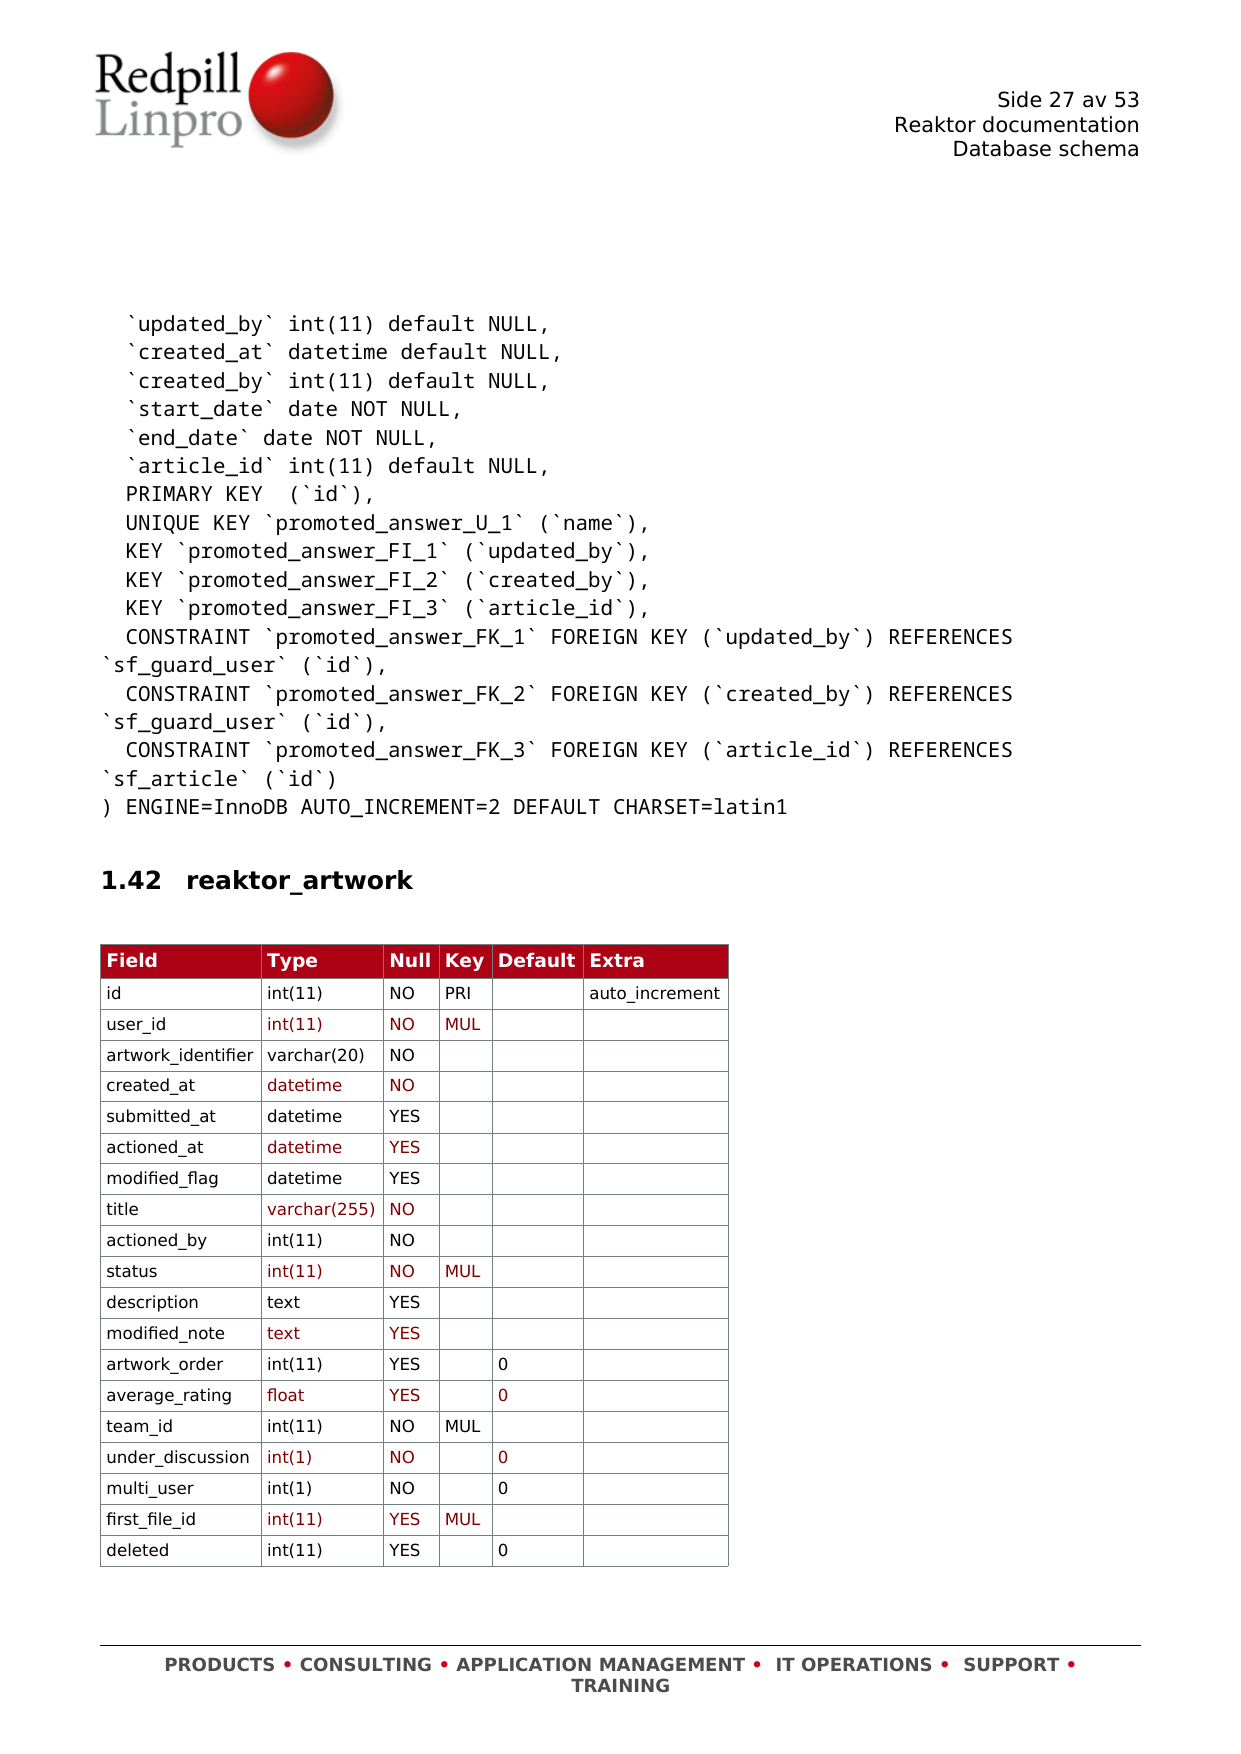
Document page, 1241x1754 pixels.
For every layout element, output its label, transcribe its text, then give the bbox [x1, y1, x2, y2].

table_header Type [262, 945, 383, 978]
table_cell [584, 1381, 728, 1411]
text CONSTRAINT `promoted_answer_FK_3` FOREIGN KEY (`article_id`) REFERENCES `sf_article` (`id`) [100, 736, 1140, 792]
table_cell NO [384, 1443, 439, 1473]
table_cell float [262, 1381, 383, 1411]
table_cell datetime [262, 1102, 383, 1132]
table_cell [584, 1443, 728, 1473]
table_cell [584, 1474, 728, 1504]
table_cell PRI [440, 979, 492, 1009]
table_header Null [384, 945, 439, 978]
table_cell [493, 979, 583, 1009]
table_cell int(1) [262, 1474, 383, 1504]
table_cell [584, 1164, 728, 1194]
table_cell [440, 1226, 492, 1256]
table_cell [493, 1164, 583, 1194]
table_header Key [440, 945, 492, 978]
table_cell NO [384, 1474, 439, 1504]
table_cell [493, 1041, 583, 1071]
table_cell text [262, 1288, 383, 1318]
table_cell [584, 1226, 728, 1256]
table_cell text [262, 1319, 383, 1349]
table_header Default [493, 945, 583, 978]
table_cell [584, 1412, 728, 1442]
table_cell 0 [493, 1381, 583, 1411]
table_cell NO [384, 1257, 439, 1287]
table_cell YES [384, 1102, 439, 1132]
table_cell 0 [493, 1474, 583, 1504]
table_cell actioned_at [101, 1134, 261, 1163]
table_cell varchar(20) [262, 1041, 383, 1071]
table_cell int(11) [262, 1412, 383, 1442]
table_cell YES [384, 1288, 439, 1318]
table_cell int(11) [262, 1226, 383, 1256]
table_cell datetime [262, 1164, 383, 1194]
table_cell artwork_identifier [101, 1041, 261, 1071]
table_cell deleted [101, 1536, 261, 1566]
table_cell [584, 1505, 728, 1534]
table_cell [493, 1072, 583, 1101]
text ) ENGINE=InnoDB AUTO_INCREMENT=2 DEFAULT CHARSET=latin1 [100, 792, 1140, 821]
table_cell id [101, 979, 261, 1009]
table_cell under_discussion [101, 1443, 261, 1473]
table_cell [440, 1041, 492, 1071]
table_cell [440, 1443, 492, 1473]
table_cell [584, 1041, 728, 1071]
table_cell [440, 1381, 492, 1411]
table_cell average_rating [101, 1381, 261, 1411]
table_cell int(11) [262, 979, 383, 1009]
text `end_date` date NOT NULL, [100, 423, 1140, 451]
table_cell [493, 1134, 583, 1163]
text UNIQUE KEY `promoted_answer_U_1` (`name`), [100, 508, 1140, 536]
table_cell [440, 1072, 492, 1101]
table_cell created_at [101, 1072, 261, 1101]
table_cell YES [384, 1505, 439, 1534]
table_cell [584, 1134, 728, 1163]
table_cell user_id [101, 1010, 261, 1039]
table_cell [584, 1195, 728, 1225]
table_cell NO [384, 1010, 439, 1039]
table_cell int(11) [262, 1536, 383, 1566]
table_cell team_id [101, 1412, 261, 1442]
table_cell [584, 1102, 728, 1132]
text `start_date` date NOT NULL, [100, 394, 1140, 423]
table_cell NO [384, 979, 439, 1009]
table_cell int(11) [262, 1257, 383, 1287]
text `created_by` int(11) default NULL, [100, 366, 1140, 394]
table_cell [584, 1350, 728, 1380]
table_cell [584, 1319, 728, 1349]
text CONSTRAINT `promoted_answer_FK_2` FOREIGN KEY (`created_by`) REFERENCES `sf_guard_user` (`id`), [100, 679, 1140, 736]
table_cell [493, 1412, 583, 1442]
table_cell YES [384, 1319, 439, 1349]
table_cell [440, 1350, 492, 1380]
table_cell [493, 1257, 583, 1287]
table_cell multi_user [101, 1474, 261, 1504]
table_cell int(11) [262, 1505, 383, 1534]
table_cell NO [384, 1412, 439, 1442]
subtitle reaktor_artwork [100, 866, 1140, 895]
text CONSTRAINT `promoted_answer_FK_1` FOREIGN KEY (`updated_by`) REFERENCES `sf_guard_user` (`id`), [100, 622, 1140, 679]
table_cell [584, 1288, 728, 1318]
table_cell [493, 1505, 583, 1534]
text `updated_by` int(11) default NULL, [100, 309, 1140, 337]
table_cell artwork_order [101, 1350, 261, 1380]
table_header Extra [584, 945, 728, 978]
text PRIMARY KEY (`id`), [100, 479, 1140, 508]
table_cell first_file_id [101, 1505, 261, 1534]
table_cell [440, 1474, 492, 1504]
table_cell status [101, 1257, 261, 1287]
table_cell YES [384, 1134, 439, 1163]
table_cell [440, 1319, 492, 1349]
table_cell [440, 1164, 492, 1194]
table_cell YES [384, 1350, 439, 1380]
table_cell 0 [493, 1350, 583, 1380]
table_cell modified_flag [101, 1164, 261, 1194]
table_cell [440, 1134, 492, 1163]
table_cell title [101, 1195, 261, 1225]
table_cell int(11) [262, 1350, 383, 1380]
text KEY `promoted_answer_FI_1` (`updated_by`), [100, 536, 1140, 565]
table_cell datetime [262, 1072, 383, 1101]
table_cell [440, 1102, 492, 1132]
table_cell modified_note [101, 1319, 261, 1349]
table_cell [584, 1072, 728, 1101]
table_cell [493, 1319, 583, 1349]
text KEY `promoted_answer_FI_2` (`created_by`), [100, 565, 1140, 593]
table_cell YES [384, 1164, 439, 1194]
table_cell varchar(255) [262, 1195, 383, 1225]
table_cell actioned_by [101, 1226, 261, 1256]
table_cell [584, 1536, 728, 1566]
table_cell 0 [493, 1443, 583, 1473]
table_cell auto_increment [584, 979, 728, 1009]
table_cell [493, 1226, 583, 1256]
table_cell NO [384, 1195, 439, 1225]
table_cell datetime [262, 1134, 383, 1163]
table_cell YES [384, 1381, 439, 1411]
table_cell [440, 1536, 492, 1566]
table_cell [584, 1010, 728, 1039]
table_cell [440, 1195, 492, 1225]
table_cell MUL [440, 1257, 492, 1287]
table_cell YES [384, 1536, 439, 1566]
table_cell MUL [440, 1505, 492, 1534]
text `created_at` datetime default NULL, [100, 337, 1140, 366]
table_cell [493, 1288, 583, 1318]
text `article_id` int(11) default NULL, [100, 451, 1140, 479]
table_header Field [101, 945, 261, 978]
table_cell MUL [440, 1010, 492, 1039]
table_cell [440, 1288, 492, 1318]
table_cell [493, 1195, 583, 1225]
table_cell [584, 1257, 728, 1287]
table_cell NO [384, 1072, 439, 1101]
table_cell int(1) [262, 1443, 383, 1473]
picture [84, 38, 346, 160]
table_cell [493, 1102, 583, 1132]
table_cell description [101, 1288, 261, 1318]
table_cell NO [384, 1041, 439, 1071]
table_cell 0 [493, 1536, 583, 1566]
table_cell MUL [440, 1412, 492, 1442]
table_cell int(11) [262, 1010, 383, 1039]
table_cell [493, 1010, 583, 1039]
text KEY `promoted_answer_FI_3` (`article_id`), [100, 593, 1140, 622]
table_cell NO [384, 1226, 439, 1256]
table_cell submitted_at [101, 1102, 261, 1132]
